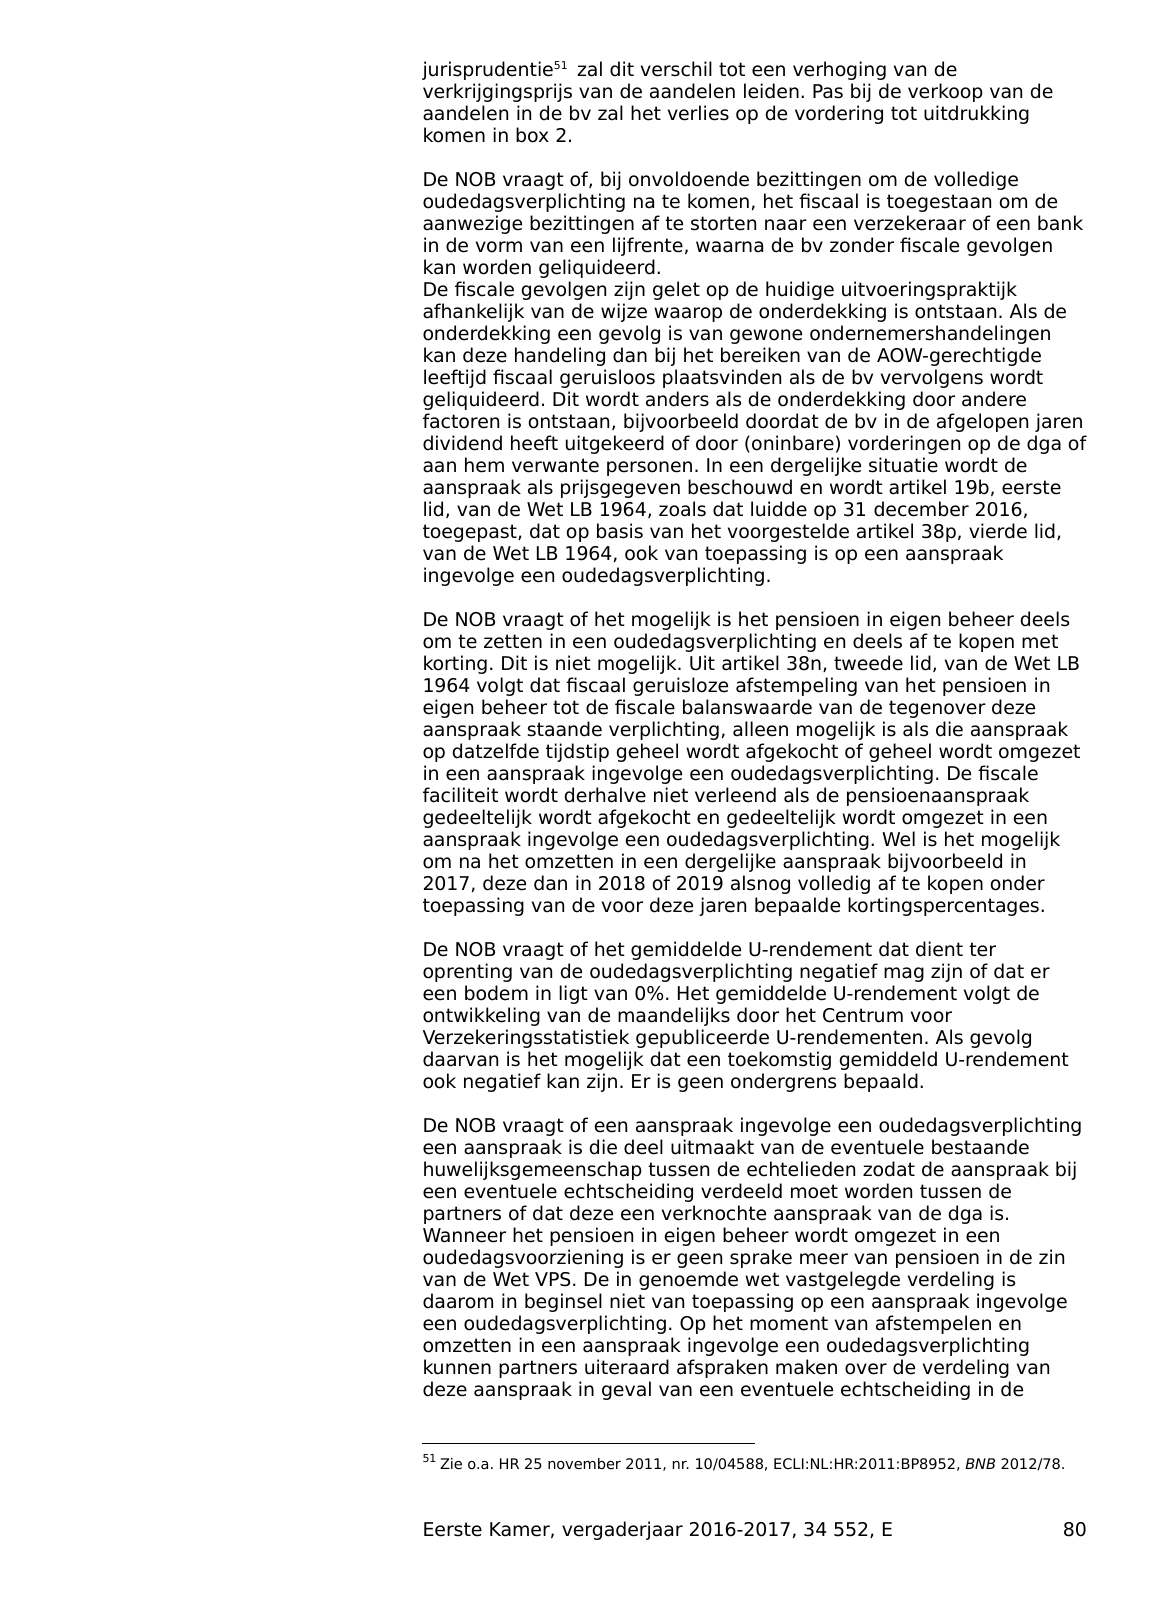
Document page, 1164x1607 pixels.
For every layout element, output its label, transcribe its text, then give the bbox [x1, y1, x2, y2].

text De fiscale gevolgen zijn gelet op de huidige uitvoeringspraktijk afhankelijk van de wijze waarop de onderdekking is ontstaan. Als de onderdekking een gevolg is van gewone ondernemershandelingen kan deze handeling dan bij het bereiken van de AOW-gerechtigde leeftijd fiscaal geruisloos plaatsvinden als de bv vervolgens wordt geliquideerd. Dit wordt anders als de onderdekking door andere factoren is ontstaan, bijvoorbeeld doordat de bv in de afgelopen jaren dividend heeft uitgekeerd of door (oninbare) vorderingen op de dga of aan hem verwante personen. In een dergelijke situatie wordt de aanspraak als prijsgegeven beschouwd en wordt artikel 19b, eerste lid, van de Wet LB 1964, zoals dat luidde op 31 december 2016, toegepast, dat op basis van het voorgestelde artikel 38p, vierde lid, van de Wet LB 1964, ook van toepassing is op een aanspraak ingevolge een oudedagsverplichting. [422, 279, 1087, 587]
text De NOB vraagt of het mogelijk is het pensioen in eigen beheer deels om te zetten in een oudedagsverplichting en deels af te kopen met korting. Dit is niet mogelijk. Uit artikel 38n, tweede lid, van de Wet LB 1964 volgt dat fiscaal geruisloze afstempeling van het pensioen in eigen beheer tot de fiscale balanswaarde van de tegenover deze aanspraak staande verplichting, alleen mogelijk is als die aanspraak op datzelfde tijdstip geheel wordt afgekocht of geheel wordt omgezet in een aanspraak ingevolge een oudedagsverplichting. De fiscale faciliteit wordt derhalve niet verleend als de pensioenaanspraak gedeeltelijk wordt afgekocht en gedeeltelijk wordt omgezet in een aanspraak ingevolge een oudedagsverplichting. Wel is het mogelijk om na het omzetten in een dergelijke aanspraak bijvoorbeeld in 2017, deze dan in 2018 of 2019 alsnog volledig af te kopen onder toepassing van de voor deze jaren bepaalde kortingspercentages. [422, 609, 1087, 917]
text De NOB vraagt of het gemiddelde U-rendement dat dient ter oprenting van de oudedagsverplichting negatief mag zijn of dat er een bodem in ligt van 0%. Het gemiddelde U-rendement volgt de ontwikkeling van de maandelijks door het Centrum voor Verzekeringsstatistiek gepubliceerde U-rendementen. Als gevolg daarvan is het mogelijk dat een toekomstig gemiddeld U-rendement ook negatief kan zijn. Er is geen ondergrens bepaald. [422, 939, 1087, 1093]
text Zie o.a. HR 25 november 2011, nr. 10/04588, ECLI:NL:HR:2011:BP8952, BNB 2012/78. [422, 1452, 1087, 1474]
text De NOB vraagt of een aanspraak ingevolge een oudedagsverplichting een aanspraak is die deel uitmaakt van de eventuele bestaande huwelijksgemeenschap tussen de echtelieden zodat de aanspraak bij een eventuele echtscheiding verdeeld moet worden tussen de partners of dat deze een verknochte aanspraak van de dga is. Wanneer het pensioen in eigen beheer wordt omgezet in een oudedagsvoorziening is er geen sprake meer van pensioen in de zin van de Wet VPS. De in genoemde wet vastgelegde verdeling is daarom in beginsel niet van toepassing op een aanspraak ingevolge een oudedagsverplichting. Op het moment van afstempelen en omzetten in een aanspraak ingevolge een oudedagsverplichting kunnen partners uiteraard afspraken maken over de verdeling van deze aanspraak in geval van een eventuele echtscheiding in de [422, 1115, 1087, 1401]
text jurisprudentie zal dit verschil tot een verhoging van de verkrijgingsprijs van de aandelen leiden. Pas bij de verkoop van de aandelen in de bv zal het verlies op de vordering tot uitdrukking komen in box 2. [422, 59, 1087, 147]
text De NOB vraagt of, bij onvoldoende bezittingen om de volledige oudedagsverplichting na te komen, het fiscaal is toegestaan om de aanwezige bezittingen af te storten naar een verzekeraar of een bank in de vorm van een lijfrente, waarna de bv zonder fiscale gevolgen kan worden geliquideerd. [422, 169, 1087, 279]
